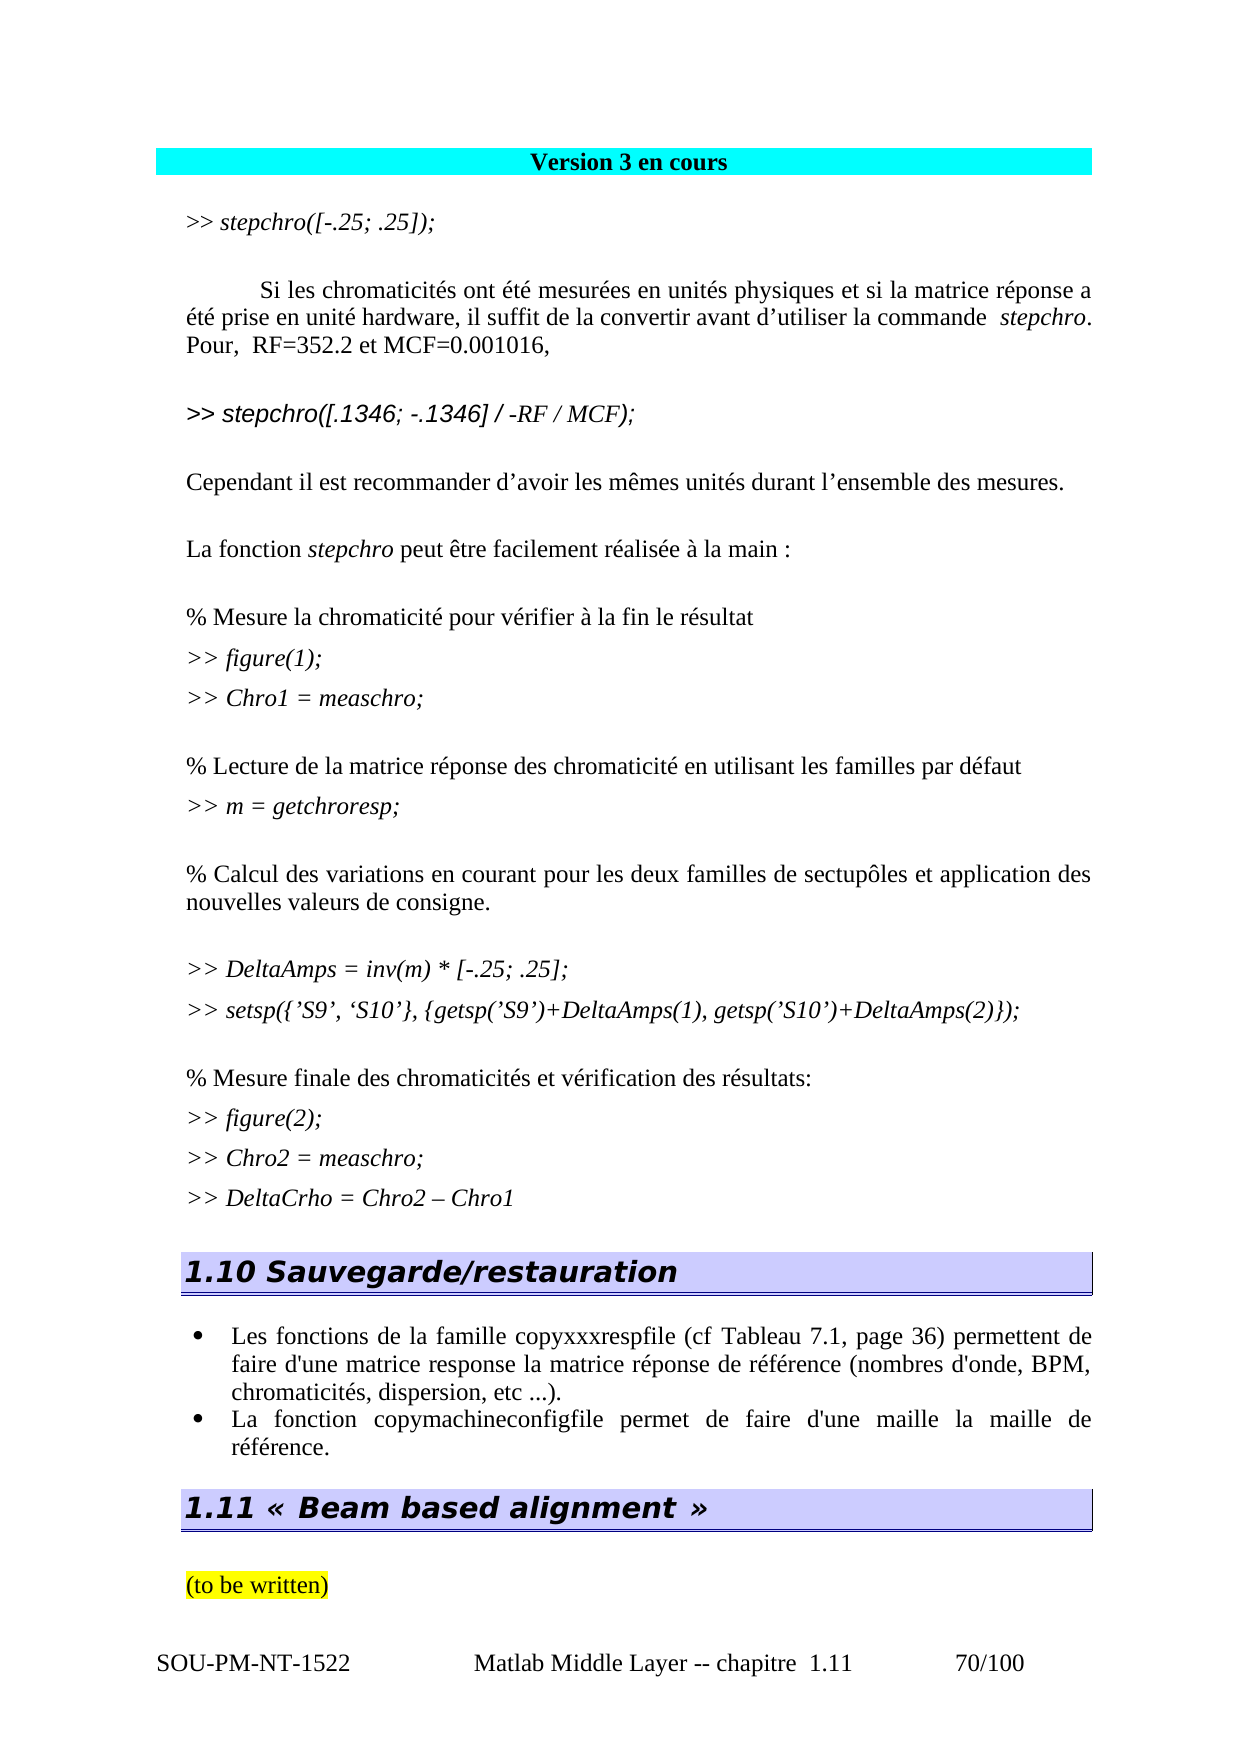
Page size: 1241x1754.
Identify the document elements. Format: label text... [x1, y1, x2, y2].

text Si les chromaticités ont été mesurées en unités physiques et si la matrice réponse a été prise en unité hardware, il suffit de la convertir avant d’utiliser la commande stepchro. Pour, RF=352.2 et MCF=0.001016, [186, 276, 1092, 359]
text >> stepchro([-.25; .25]); [186, 208, 1092, 236]
list Les fonctions de la famille copyxxxrespfile (cf Tableau 7.1, page 39) permettent de faire d'une matrice response la matrice réponse de référence (nombres d'onde, BPM, chromaticités, dispersion, etc ...). [194, 1322, 1092, 1406]
text % Mesure finale des chromaticités et vérification des résultats: [186, 1064, 1092, 1091]
text % Calcul des variations en courant pour les deux familles de sectupôles et application des nouvelles valeurs de consigne. [186, 860, 1092, 915]
text % Lecture de la matrice réponse des chromaticité en utilisant les familles par défaut [186, 752, 1092, 779]
text (to be written) [186, 1571, 1092, 1599]
list La fonction copymachineconfigfile permet de faire d'une maille la maille de référence. [194, 1406, 1092, 1461]
text >> m = getchroresp; [186, 792, 1092, 820]
text >> figure(1); [186, 644, 1092, 671]
text >> figure(2); [186, 1104, 1092, 1132]
text >> DeltaAmps = inv(m) * [-.25; .25]; [186, 956, 1092, 983]
text >> setsp({’S9’, ‘S10’}, {getsp(’S9’)+DeltaAmps(1), getsp(’S10’)+DeltaAmps(2)}); [186, 996, 1092, 1023]
text >> Chro1 = measchro; [186, 684, 1092, 712]
text % Mesure la chromaticité pour vérifier à la fin le résultat [186, 603, 1092, 631]
text >> DeltaCrho = Chro2 – Chro1 [186, 1184, 1092, 1212]
text La fonction stepchro peut être facilement réalisée à la main : [186, 536, 1092, 563]
subtitle « Beam based alignment » [181, 1489, 1092, 1529]
subtitle Sauvegarde/restauration [181, 1252, 1092, 1292]
text Cependant il est recommander d’avoir les mêmes unités durant l’ensemble des mesures. [186, 468, 1092, 495]
text >> stepchro([.1346; -.1346] / -RF / MCF); [186, 399, 1092, 427]
text >> Chro2 = measchro; [186, 1144, 1092, 1172]
